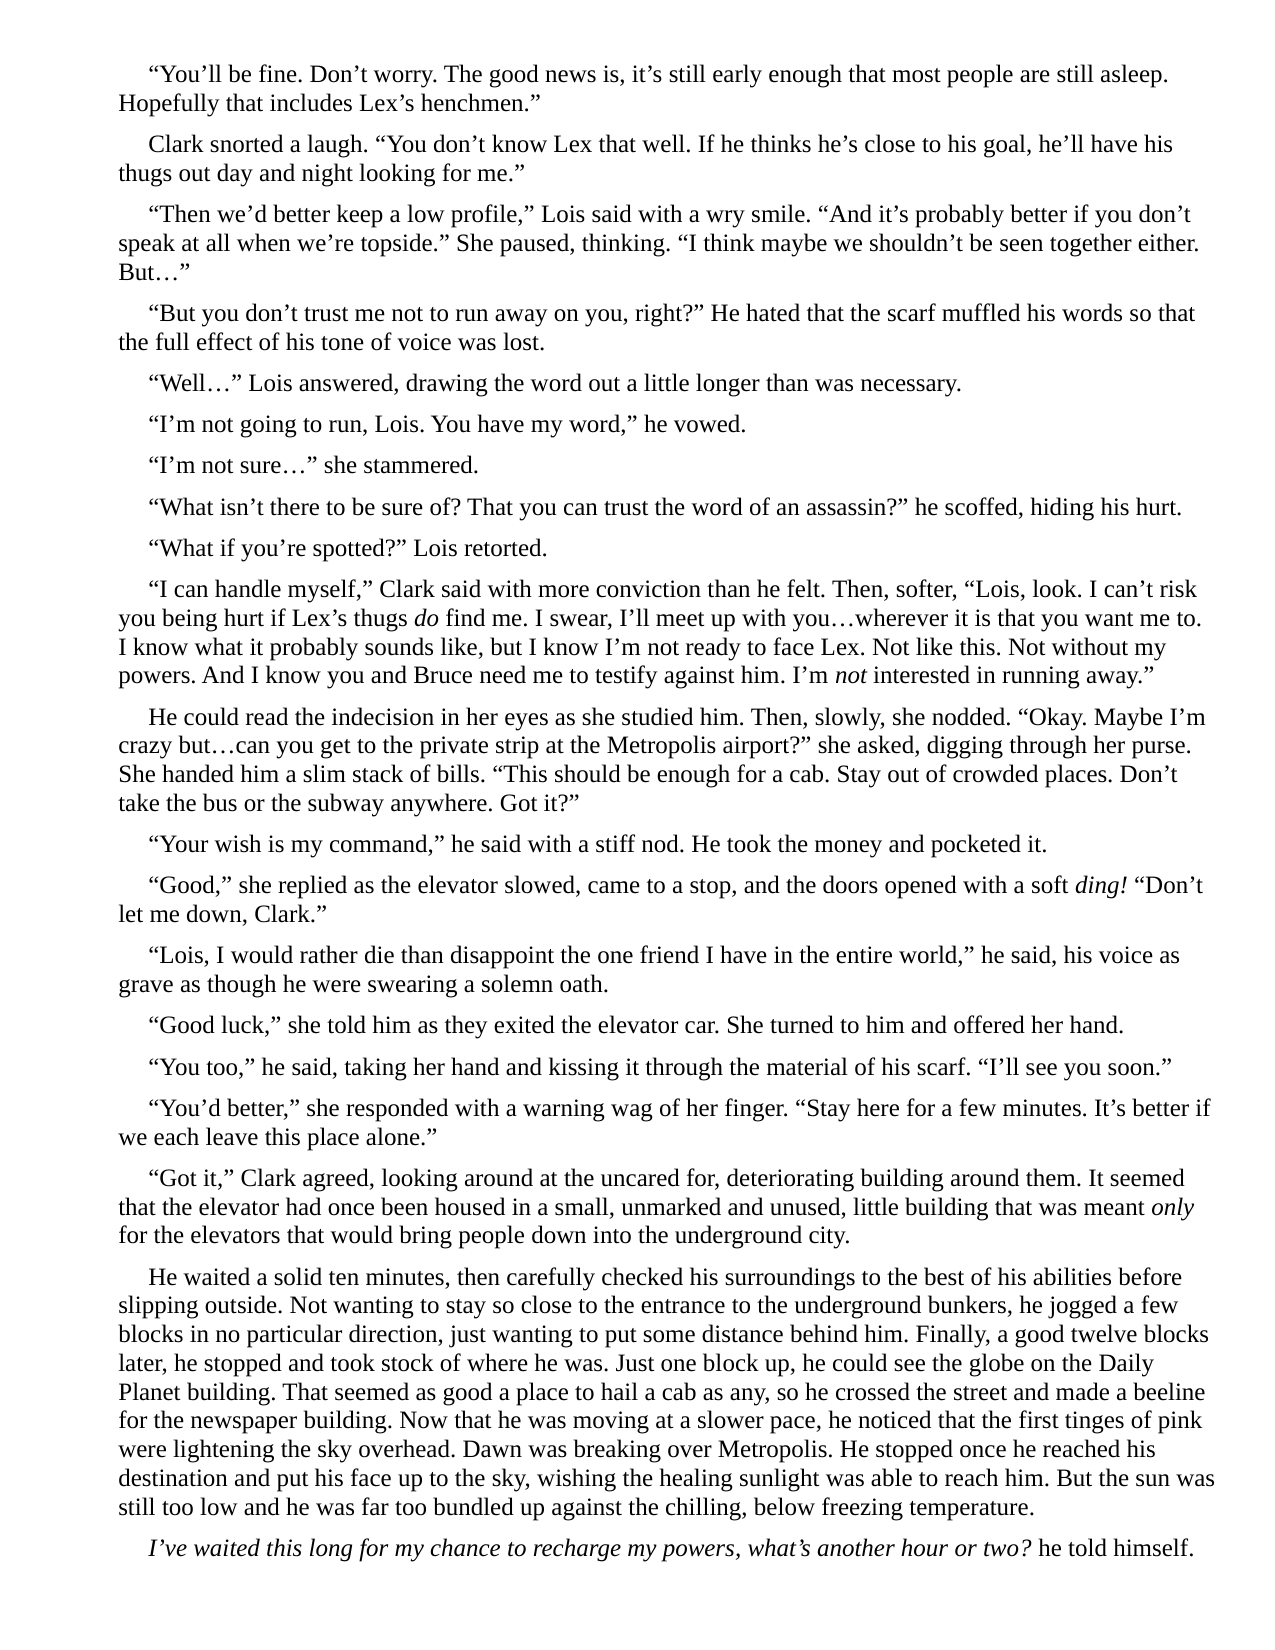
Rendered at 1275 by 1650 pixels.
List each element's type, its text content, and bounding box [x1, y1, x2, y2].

text Clark snorted a laugh. “You don’t know Lex that well. If he thinks he’s close to his goal, he’ll have his thugs out day and night looking for me.” [118, 129, 1216, 187]
text “You’d better,” she responded with a warning wag of her finger. “Stay here for a few minutes. It’s better if we each leave this place alone.” [118, 1093, 1216, 1150]
text “Your wish is my command,” he said with a stiff nod. He took the money and pocketed it. [118, 829, 1216, 858]
text “Got it,” Clark agreed, looking around at the uncared for, deteriorating building around them. It seemed that the elevator had once been housed in a small, unmarked and unused, little building that was meant only for the elevators that would bring people down into the underground city. [118, 1163, 1216, 1249]
text “I can handle myself,” Clark said with more conviction than he felt. Then, softer, “Lois, look. I can’t risk you being hurt if Lex’s thugs do find me. I swear, I’ll meet up with you…wherever it is that you want me to. I know what it probably sounds like, but I know I’m not ready to face Lex. Not like this. Not without my powers. And I know you and Bruce need me to testify against him. I’m not interested in running away.” [118, 574, 1216, 689]
text “What if you’re spotted?” Lois retorted. [118, 533, 1216, 562]
text He waited a solid ten minutes, then carefully checked his surroundings to the best of his abilities before slipping outside. Not wanting to stay so close to the entrance to the underground bunkers, he jogged a few blocks in no particular direction, just wanting to put some distance behind him. Finally, a good twelve blocks later, he stopped and took stock of where he was. Just one block up, he could see the globe on the Daily Planet building. That seemed as good a place to hail a cab as any, so he crossed the street and made a beeline for the newspaper building. Now that he was moving at a slower pace, he noticed that the first tinges of pink were lightening the sky overhead. Dawn was breaking over Metropolis. He stopped once he reached his destination and put his face up to the sky, wishing the healing sunlight was able to reach him. But the sun was still too low and he was far too bundled up against the chilling, below freezing temperature. [118, 1262, 1216, 1520]
text “Then we’d better keep a low profile,” Lois said with a wry smile. “And it’s probably better if you don’t speak at all when we’re topside.” She paused, thinking. “I think maybe we shouldn’t be seen together either. But…” [118, 199, 1216, 285]
text “Good luck,” she told him as they exited the elevator car. She turned to him and offered her hand. [118, 1010, 1216, 1039]
text “I’m not going to run, Lois. You have my word,” he vowed. [118, 409, 1216, 438]
text “I’m not sure…” she stammered. [118, 450, 1216, 479]
text “What isn’t there to be sure of? That you can trust the word of an assassin?” he scoffed, hiding his hurt. [118, 492, 1216, 520]
text I’ve waited this long for my chance to recharge my powers, what’s another hour or two? he told himself. [118, 1533, 1216, 1562]
text “You’ll be fine. Don’t worry. The good news is, it’s still early enough that most people are still asleep. Hopefully that includes Lex’s henchmen.” [118, 59, 1216, 117]
text “Good,” she replied as the elevator slowed, came to a stop, and the doors opened with a soft ding! “Don’t let me down, Clark.” [118, 870, 1216, 928]
text “You too,” he said, taking her hand and kissing it through the material of his scarf. “I’ll see you soon.” [118, 1052, 1216, 1080]
text “But you don’t trust me not to run away on you, right?” He hated that the scarf muffled his words so that the full effect of his tone of voice was lost. [118, 298, 1216, 355]
text He could read the indecision in her eyes as she studied him. Then, slowly, she nodded. “Okay. Maybe I’m crazy but…can you get to the private strip at the Metropolis airport?” she asked, digging through her purse. She handed him a slim stack of bills. “This should be enough for a cab. Stay out of crowded places. Don’t take the bus or the subway anywhere. Got it?” [118, 702, 1216, 817]
text “Well…” Lois answered, drawing the word out a little longer than was necessary. [118, 368, 1216, 397]
text “Lois, I would rather die than disappoint the one friend I have in the entire world,” he said, his voice as grave as though he were swearing a solemn oath. [118, 940, 1216, 998]
